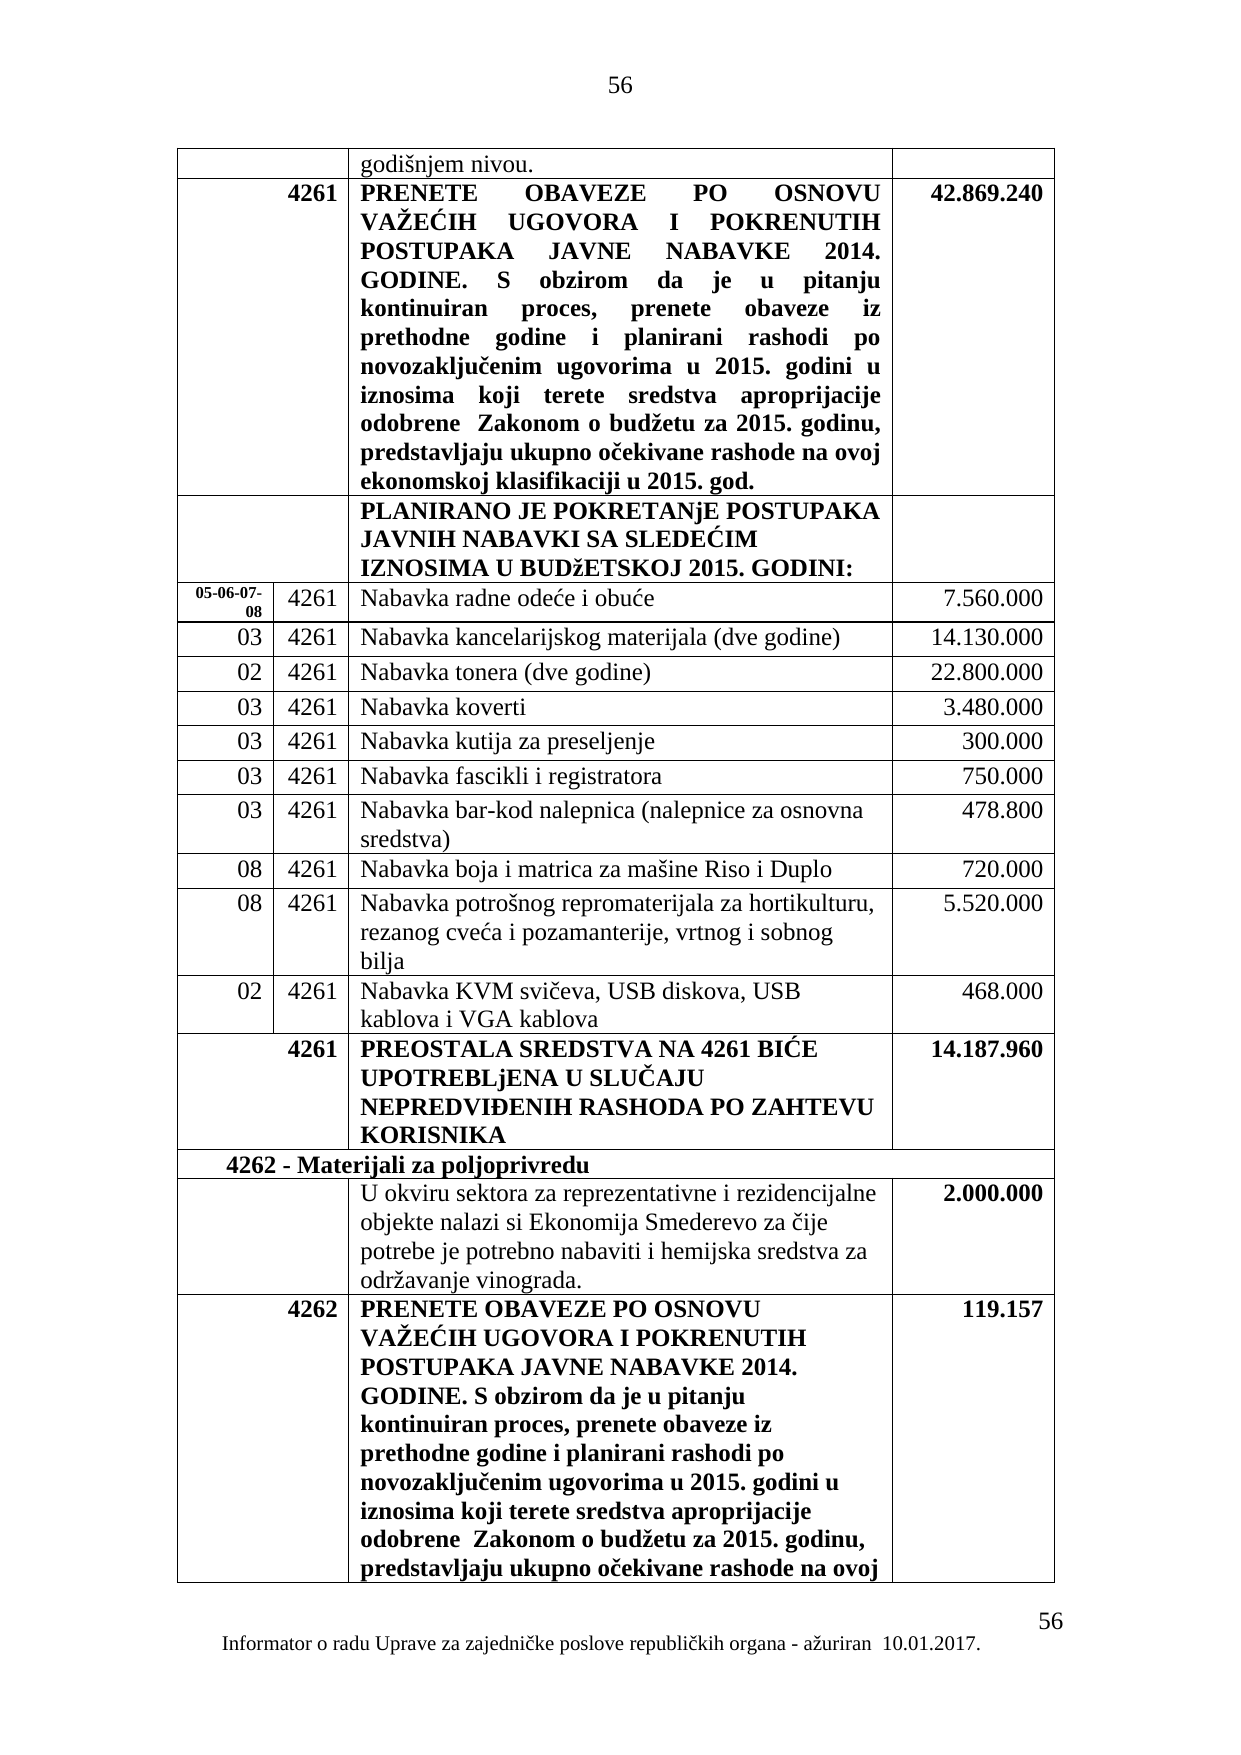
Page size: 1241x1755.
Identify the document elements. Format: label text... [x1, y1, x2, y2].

table_cell Nabavka KVM svičeva, USB diskova, USB kablova i VGA kablova [349, 976, 892, 1033]
table_cell 4261 [274, 657, 348, 691]
table_cell 03 [178, 623, 273, 656]
table_cell Nabavka kutija za preselјenje [349, 726, 892, 760]
table_cell 4261 [274, 889, 348, 975]
table_cell Nabavka fascikli i registratora [349, 761, 892, 794]
table_cell 468.000 [893, 976, 1054, 1033]
table_cell [178, 1179, 348, 1293]
table_cell Nabavka koverti [349, 692, 892, 725]
table_cell Nabavka boja i matrica za mašine Riso i Duplo [349, 854, 892, 887]
table_cell 14.187.960 [893, 1034, 1054, 1149]
table_cell 2.000.000 [893, 1179, 1054, 1293]
table_cell 05-06-07-08 [178, 583, 273, 621]
table_cell 478.800 [893, 795, 1054, 853]
table_cell 02 [178, 657, 273, 691]
table_cell 7.560.000 [893, 583, 1054, 621]
table_cell 42.869.240 [893, 179, 1054, 495]
table_cell 4261 [274, 854, 348, 887]
table_cell 4261 [274, 726, 348, 760]
table_cell Nabavka kancelarijskog materijala (dve godine) [349, 623, 892, 656]
table_cell 4261 [274, 623, 348, 656]
table_cell 3.480.000 [893, 692, 1054, 725]
table_cell 03 [178, 692, 273, 725]
table_cell 22.800.000 [893, 657, 1054, 691]
table_cell godišnjem nivou. [349, 149, 892, 177]
table_cell 02 [178, 976, 273, 1033]
table_cell Nabavka tonera (dve godine) [349, 657, 892, 691]
table_cell 4261 [274, 795, 348, 853]
table_cell 4261 [274, 976, 348, 1033]
table_cell 4261 [274, 761, 348, 794]
table_cell 4262 - Materijali za polјoprivredu [178, 1150, 1054, 1177]
table_cell 4261 [178, 1034, 348, 1149]
table_cell U okviru sektora za reprezentativne i rezidencijalne objekte nalazi si Ekonomija Smederevo za čije potrebe je potrebno nabaviti i hemijska sredstva za održavanje vinograda. [349, 1179, 892, 1293]
table_cell PREOSTALA SREDSTVA NA 4261 BIĆE UPOTREBLjENA U SLUČAJU NEPREDVIĐENIH RASHODA PO ZAHTEVU KORISNIKA [349, 1034, 892, 1149]
table_cell 4261 [274, 692, 348, 725]
table_cell Nabavka radne odeće i obuće [349, 583, 892, 621]
table_cell 08 [178, 889, 273, 975]
table_cell PRENETE OBAVEZE PO OSNOVU VAŽEĆIH UGOVORA I POKRENUTIH POSTUPAKA JAVNE NABAVKE 2014. GODINE. S obzirom da je u pitanju kontinuiran proces, prenete obaveze iz prethodne godine i planirani rashodi po novozaklјučenim ugovorima u 2015. godini u iznosima koji terete sredstva aproprijacije odobrene Zakonom o budžetu za 2015. godinu, predstavlјaju ukupno očekivane rashode na ovoj [349, 1295, 892, 1582]
table_cell 300.000 [893, 726, 1054, 760]
table_cell PRENETE OBAVEZE PO OSNOVU VAŽEĆIH UGOVORA I POKRENUTIH POSTUPAKA JAVNE NABAVKE 2014. GODINE. S obzirom da je u pitanju kontinuiran proces, prenete obaveze iz prethodne godine i planirani rashodi po novozaklјučenim ugovorima u 2015. godini u iznosima koji terete sredstva aproprijacije odobrene Zakonom o budžetu za 2015. godinu, predstavlјaju ukupno očekivane rashode na ovoj ekonomskoj klasifikaciji u 2015. god. [349, 179, 892, 495]
table_cell 4262 [178, 1295, 348, 1582]
table_cell 720.000 [893, 854, 1054, 887]
table_cell [893, 496, 1054, 582]
table_cell 08 [178, 854, 273, 887]
table_cell 750.000 [893, 761, 1054, 794]
table_cell [178, 496, 348, 582]
table_cell 03 [178, 726, 273, 760]
table_cell 03 [178, 761, 273, 794]
table_cell [893, 149, 1054, 177]
table_cell 4261 [178, 179, 348, 495]
table_cell PLANIRANO JE POKRETANјE POSTUPAKA JAVNIH NABAVKI SA SLEDEĆIM IZNOSIMA U BUDžETSKOJ 2015. GODINI: [349, 496, 892, 582]
table_cell Nabavka potrošnog repromaterijala za hortikulturu, rezanog cveća i pozamanterije, vrtnog i sobnog bilјa [349, 889, 892, 975]
table_cell 5.520.000 [893, 889, 1054, 975]
table_cell [178, 149, 348, 177]
table_cell 4261 [274, 583, 348, 621]
table_cell Nabavka bar-kod nalepnica (nalepnice za osnovna sredstva) [349, 795, 892, 853]
table_cell 03 [178, 795, 273, 853]
table_cell 119.157 [893, 1295, 1054, 1582]
table_cell 14.130.000 [893, 623, 1054, 656]
